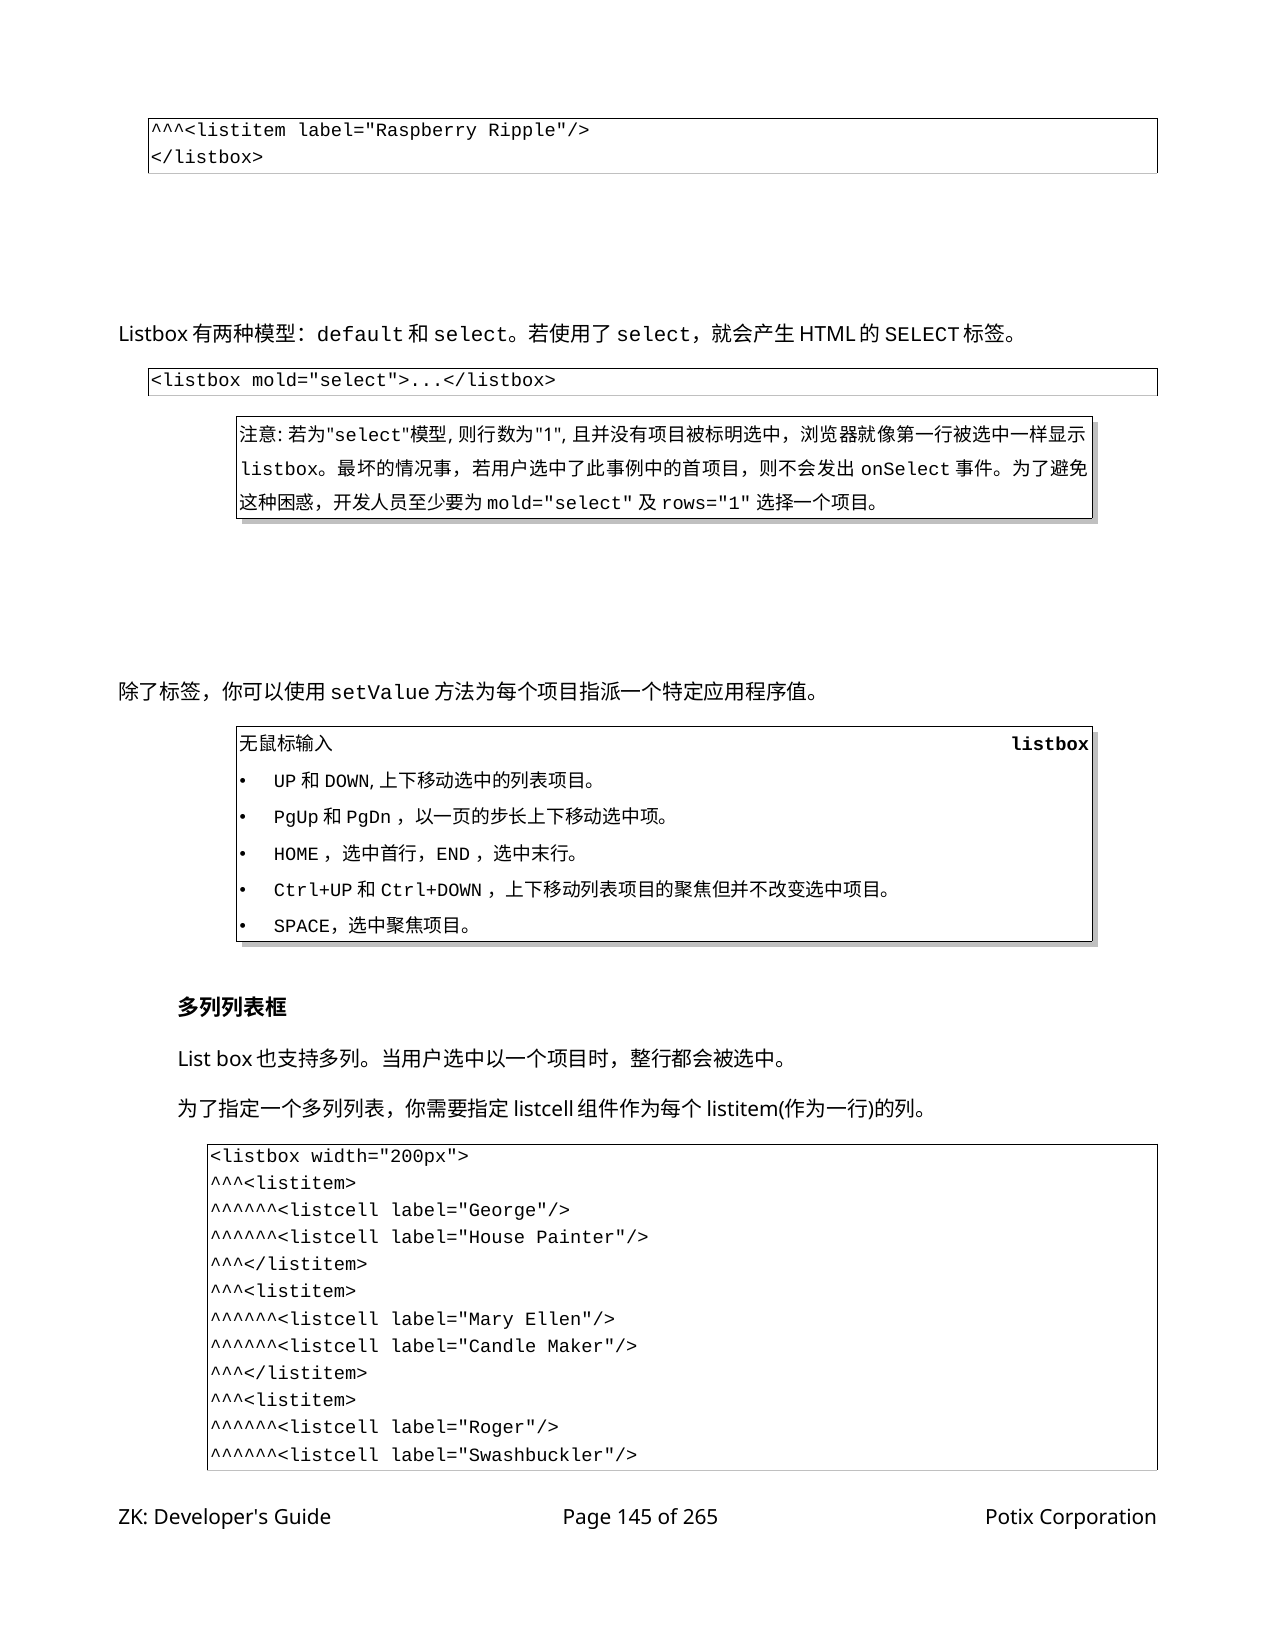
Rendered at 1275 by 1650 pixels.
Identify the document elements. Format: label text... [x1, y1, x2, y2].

text ^^^<listitem> [208, 1171, 1157, 1195]
text </listbox> [149, 145, 1157, 173]
list SPACE，选中聚焦项目。 [237, 908, 1092, 941]
text ^^^<listitem> [208, 1388, 1157, 1412]
text ^^^<listitem label="Raspberry Ripple"/> [149, 119, 1157, 142]
text ^^^^^^<listcell label="George"/> [208, 1198, 1157, 1222]
text 除了标签，你可以使用setValue方法为每个项目指派一个特定应用程序值。 [118, 675, 1157, 705]
text ^^^^^^<listcell label="Candle Maker"/> [208, 1334, 1157, 1358]
text <listbox mold="select">...</listbox> [149, 369, 1157, 395]
text ^^^</listitem> [208, 1252, 1157, 1276]
text List box也支持多列。当用户选中以一个项目时，整行都会被选中。 [177, 1042, 1157, 1072]
text Listbox有两种模型：default和select。若使用了select，就会产生HTML的SELECT标签。 [118, 317, 1157, 348]
list UP 和 DOWN, 上下移动选中的列表项目。 [237, 762, 1092, 793]
text ^^^^^^<listcell label="Mary Ellen"/> [208, 1307, 1157, 1331]
text ^^^^^^<listcell label="Swashbuckler"/> [208, 1442, 1157, 1470]
list PgUp 和PgDn ，以一页的步长上下移动选中项。 [237, 799, 1092, 829]
text ^^^^^^<listcell label="House Painter"/> [208, 1225, 1157, 1249]
text 为了指定一个多列列表，你需要指定listcell组件作为每个listitem(作为一行)的列。 [177, 1093, 1157, 1123]
text ^^^<listitem> [208, 1279, 1157, 1304]
text ^^^^^^<listcell label="Roger"/> [208, 1415, 1157, 1439]
list Ctrl+UP 和 Ctrl+DOWN ，上下移动列表项目的聚焦但并不改变选中项目。 [237, 871, 1092, 902]
subtitle 多列列表框 [177, 990, 1157, 1022]
text ^^^</listitem> [208, 1361, 1157, 1385]
text <listbox width="200px"> [208, 1145, 1157, 1168]
text 无鼠标输入 listbox [237, 727, 1092, 757]
list HOME ，选中首行，END ，选中末行。 [237, 835, 1092, 866]
text 注意: 若为"select"模型, 则行数为"1", 且并没有项目被标明选中，浏览器就像第一行被选中一样显示listbox。最坏的情况事，若用户选中了此事例中的首项目，则不会发出onSelect事件。为了避免这种困惑，开发人员至少要为mold="select" 及 rows="1" 选择一个项目。 [237, 417, 1092, 518]
